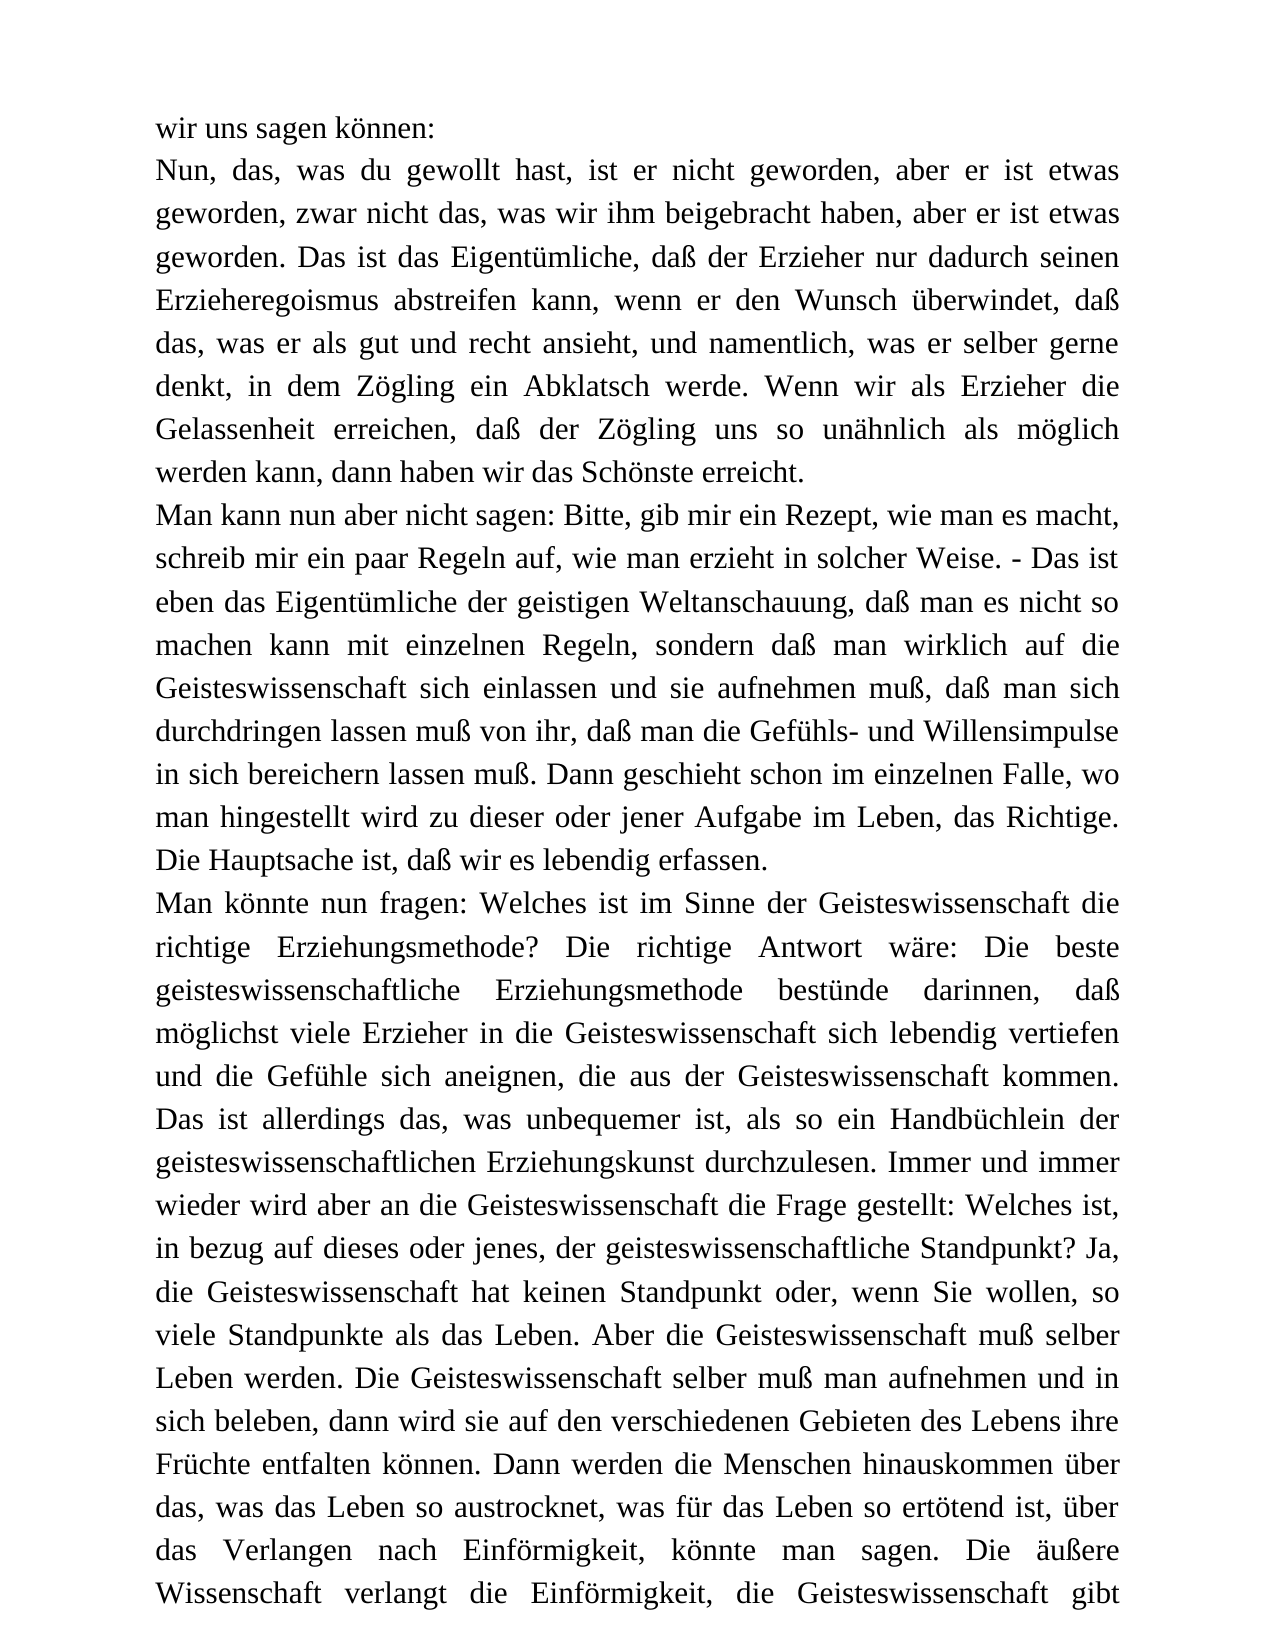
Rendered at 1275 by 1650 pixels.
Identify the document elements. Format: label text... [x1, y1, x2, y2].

text Nun, das, was du gewollt hast, ist er nicht geworden, aber er ist etwas geworden, zwar nicht das, was wir ihm beigebracht haben, aber er ist etwas geworden. Das ist das Eigentümliche, daß der Erzieher nur dadurch seinen Erzieheregoismus abstreifen kann, wenn er den Wunsch überwindet, daß das, was er als gut und recht ansieht, und namentlich, was er selber gerne denkt, in dem Zögling ein Abklatsch werde. Wenn wir als Erzieher die Gelassenheit erreichen, daß der Zögling uns so unähnlich als möglich werden kann, dann haben wir das Schönste erreicht. [155, 152, 1121, 489]
text Man könnte nun fragen: Welches ist im Sinne der Geisteswissenschaft die richtige Erziehungsmethode? Die richtige Antwort wäre: Die beste geisteswissenschaftliche Erziehungsmethode bestünde darinnen, daß möglichst viele Erzieher in die Geisteswissenschaft sich lebendig vertiefen und die Gefühle sich aneignen, die aus der Geisteswissenschaft kommen. Das ist allerdings das, was unbequemer ist, als so ein Handbüchlein der geisteswissenschaftlichen Erziehungskunst durchzulesen. Immer und immer wieder wird aber an die Geisteswissenschaft die Frage gestellt: Welches ist, in bezug auf dieses oder jenes, der geisteswissenschaftliche Standpunkt? Ja, die Geisteswissenschaft hat keinen Standpunkt oder, wenn Sie wollen, so viele Standpunkte als das Leben. Aber die Geisteswissenschaft muß selber Leben werden. Die Geisteswissenschaft selber muß man aufnehmen und in sich beleben, dann wird sie auf den verschiedenen Gebieten des Lebens ihre Früchte entfalten können. Dann werden die Menschen hinauskommen über das, was das Leben so austrocknet, was für das Leben so ertötend ist, über das Verlangen nach Einförmigkeit, könnte man sagen. Die äußere Wissenschaft verlangt die Einförmigkeit, die Geisteswissenschaft gibt [155, 885, 1121, 1611]
text wir uns sagen können: [155, 109, 1121, 145]
text Man kann nun aber nicht sagen: Bitte, gib mir ein Rezept, wie man es macht, schreib mir ein paar Regeln auf, wie man erzieht in solcher Weise. - Das ist eben das Eigentümliche der geistigen Weltanschauung, daß man es nicht so machen kann mit einzelnen Regeln, sondern daß man wirklich auf die Geisteswissenschaft sich einlassen und sie aufnehmen muß, daß man sich durchdringen lassen muß von ihr, daß man die Gefühls- und Willensimpulse in sich bereichern lassen muß. Dann geschieht schon im einzelnen Falle, wo man hingestellt wird zu dieser oder jener Aufgabe im Leben, das Richtige. Die Hauptsache ist, daß wir es lebendig erfassen. [155, 497, 1121, 877]
